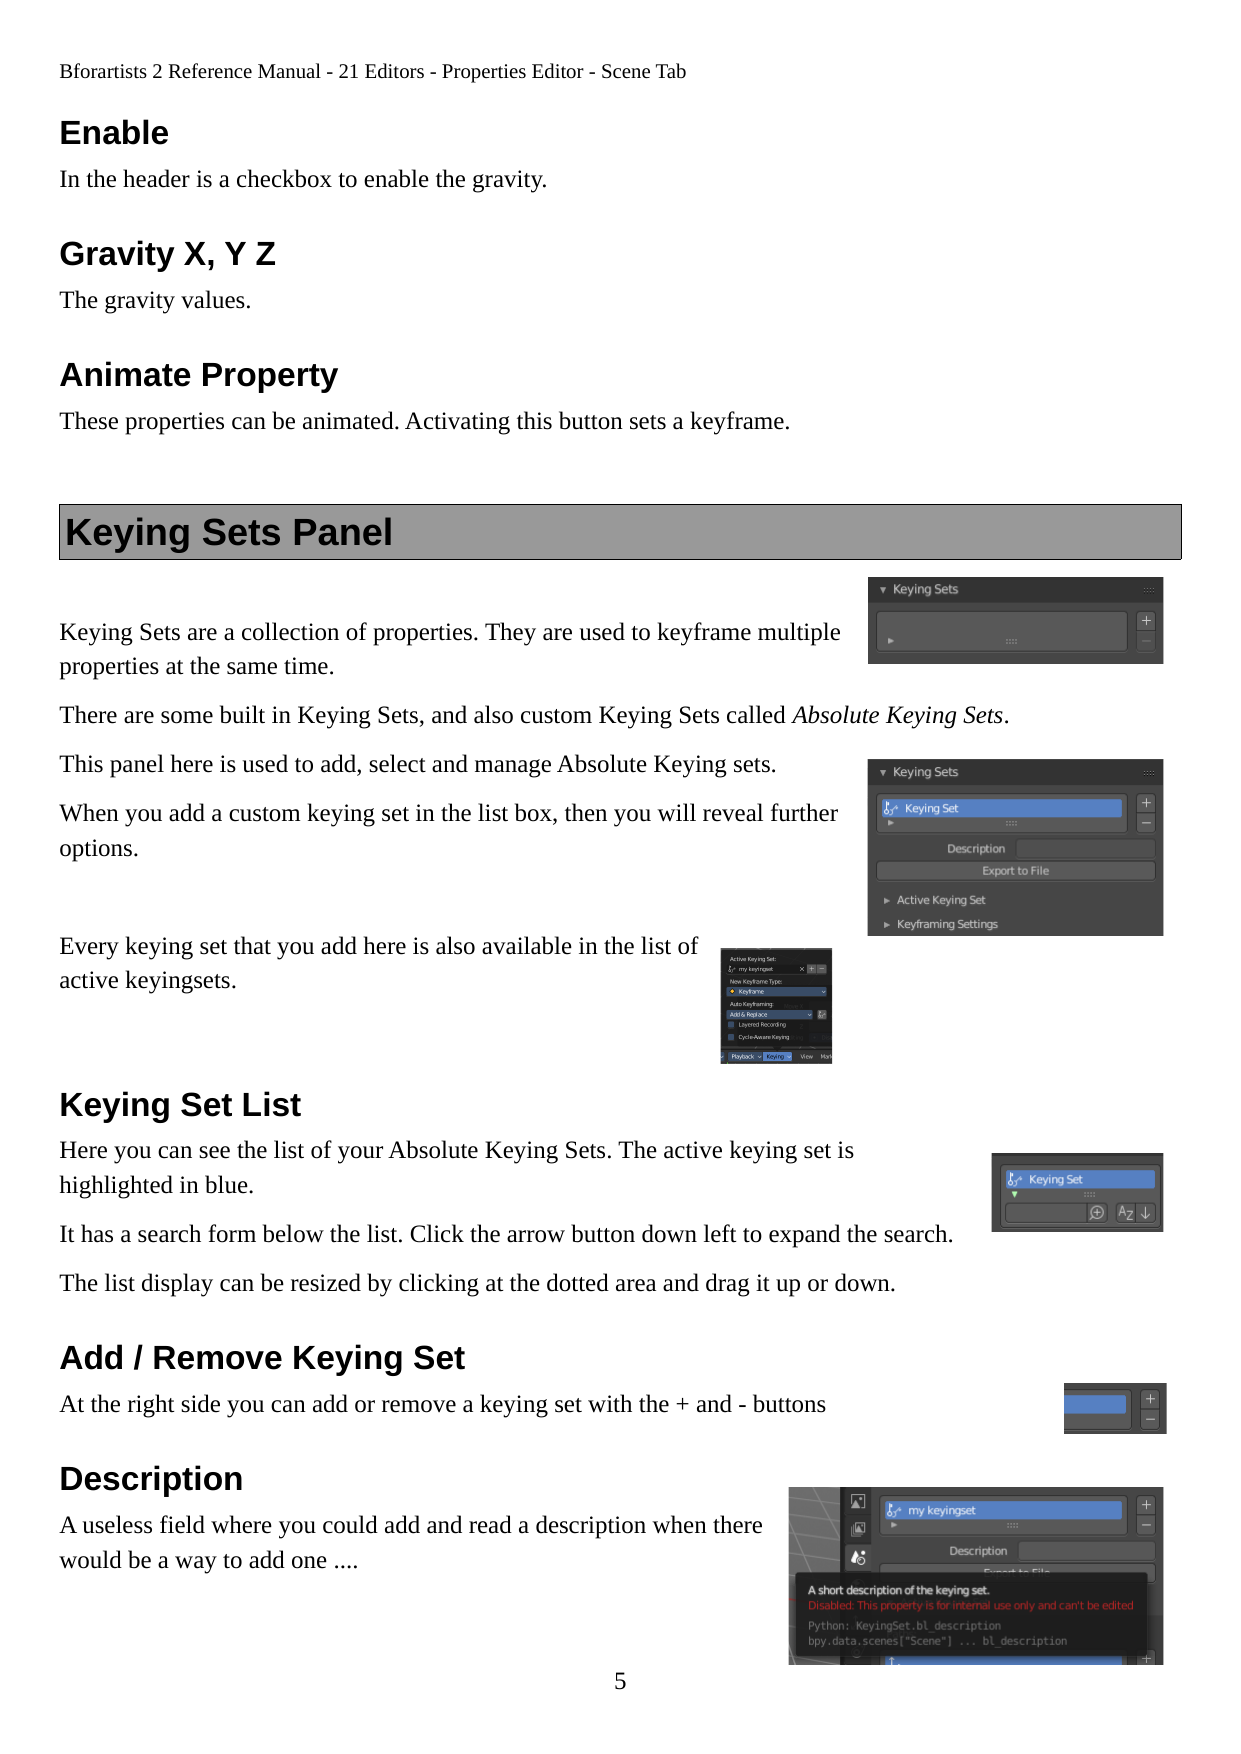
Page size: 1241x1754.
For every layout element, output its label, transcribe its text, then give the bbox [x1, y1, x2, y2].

subtitle Animate Property [59, 355, 1181, 393]
subtitle Enable [59, 113, 1181, 151]
picture [720, 948, 833, 1064]
text In the header is a checkbox to enable the gravity. [59, 164, 1181, 192]
text This panel here is used to add, select and manage Absolute Keying sets. [59, 749, 1181, 778]
picture [868, 577, 1164, 664]
subtitle Gravity X, Y Z [59, 234, 1181, 272]
text There are some built in Keying Sets, and also custom Keying Sets called Absolute Keying Sets. [59, 700, 1181, 729]
text The gravity values. [59, 285, 1181, 313]
text When you add a custom keying set in the list box, then you will reveal further options. [59, 798, 867, 862]
subtitle Description [59, 1459, 1181, 1498]
text It has a search form below the list. Click the arrow button down left to expand the search. [59, 1219, 1181, 1248]
text Here you can see the list of your Absolute Keying Sets. The active keying set is highlighted in blue. [59, 1136, 1181, 1199]
text The list display can be resized by clicking at the dotted area and drag it up or down. [59, 1268, 1181, 1297]
table_header Keying Sets Panel [60, 505, 1181, 559]
subtitle Keying Set List [59, 1084, 1181, 1123]
text These properties can be animated. Activating this button sets a keyframe. [59, 406, 1181, 434]
text A useless field where you could add and read a description when there would be a way to add one .... [59, 1510, 788, 1573]
text Every keying set that you add here is also available in the list of active keyingsets. [59, 931, 1181, 994]
picture [991, 1153, 1164, 1232]
picture [1064, 1383, 1167, 1434]
text At the right side you can add or remove a keying set with the + and - buttons [59, 1389, 1064, 1418]
picture [788, 1487, 1164, 1665]
subtitle Add / Remove Keying Set [59, 1338, 1181, 1377]
picture [867, 759, 1164, 936]
text Keying Sets are a collection of properties. They are used to keyframe multiple properties at the same time. [59, 617, 1181, 680]
